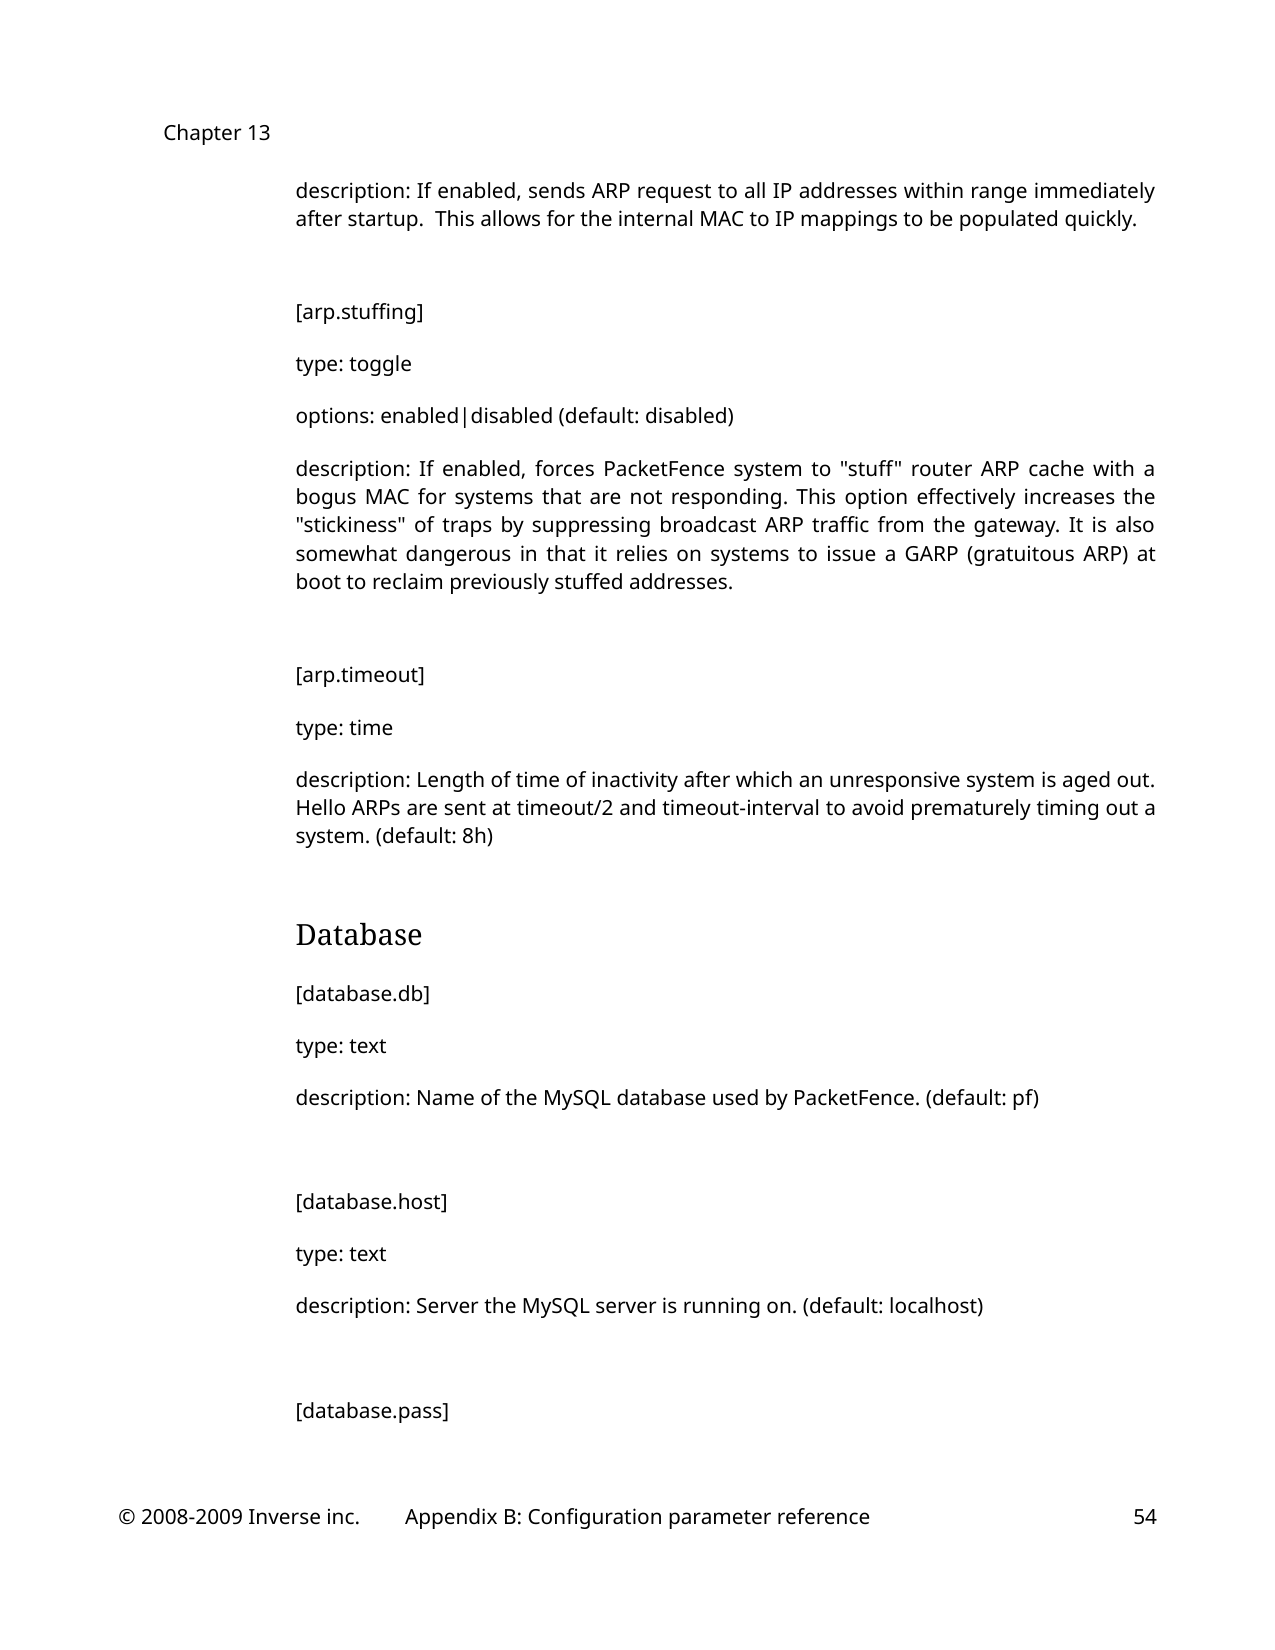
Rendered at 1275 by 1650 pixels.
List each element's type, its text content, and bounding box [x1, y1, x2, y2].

text type: time [295, 713, 1157, 741]
subtitle Database [295, 914, 1157, 954]
text description: Server the MySQL server is running on. (default: localhost) [295, 1292, 1157, 1320]
text options: enabled|disabled (default: disabled) [295, 402, 1157, 430]
text [arp.timeout] [295, 661, 1157, 689]
text type: text [295, 1031, 1157, 1059]
text description: Length of time of inactivity after which an unresponsive system is aged out. Hello ARPs are sent at timeout/2 and timeout-interval to avoid prematurely timing out a system. (default: 8h) [295, 765, 1157, 850]
text [database.host] [295, 1187, 1157, 1216]
text description: Name of the MySQL database used by PacketFence. (default: pf) [295, 1083, 1157, 1112]
text type: toggle [295, 349, 1157, 378]
text type: text [295, 1239, 1157, 1268]
text description: If enabled, forces PacketFence system to "stuff" router ARP cache with a bogus MAC for systems that are not responding. This option effectively increases the "stickiness" of traps by suppressing broadcast ARP traffic from the gateway. It is also somewhat dangerous in that it relies on systems to issue a GARP (gratuitous ARP) at boot to reclaim previously stuffed addresses. [295, 454, 1157, 596]
text [arp.stuffing] [295, 297, 1157, 326]
text [database.pass] [295, 1396, 1157, 1424]
text description: If enabled, sends ARP request to all IP addresses within range immediately after startup. This allows for the internal MAC to IP mappings to be populated quickly. [295, 176, 1157, 233]
text [database.db] [295, 979, 1157, 1007]
